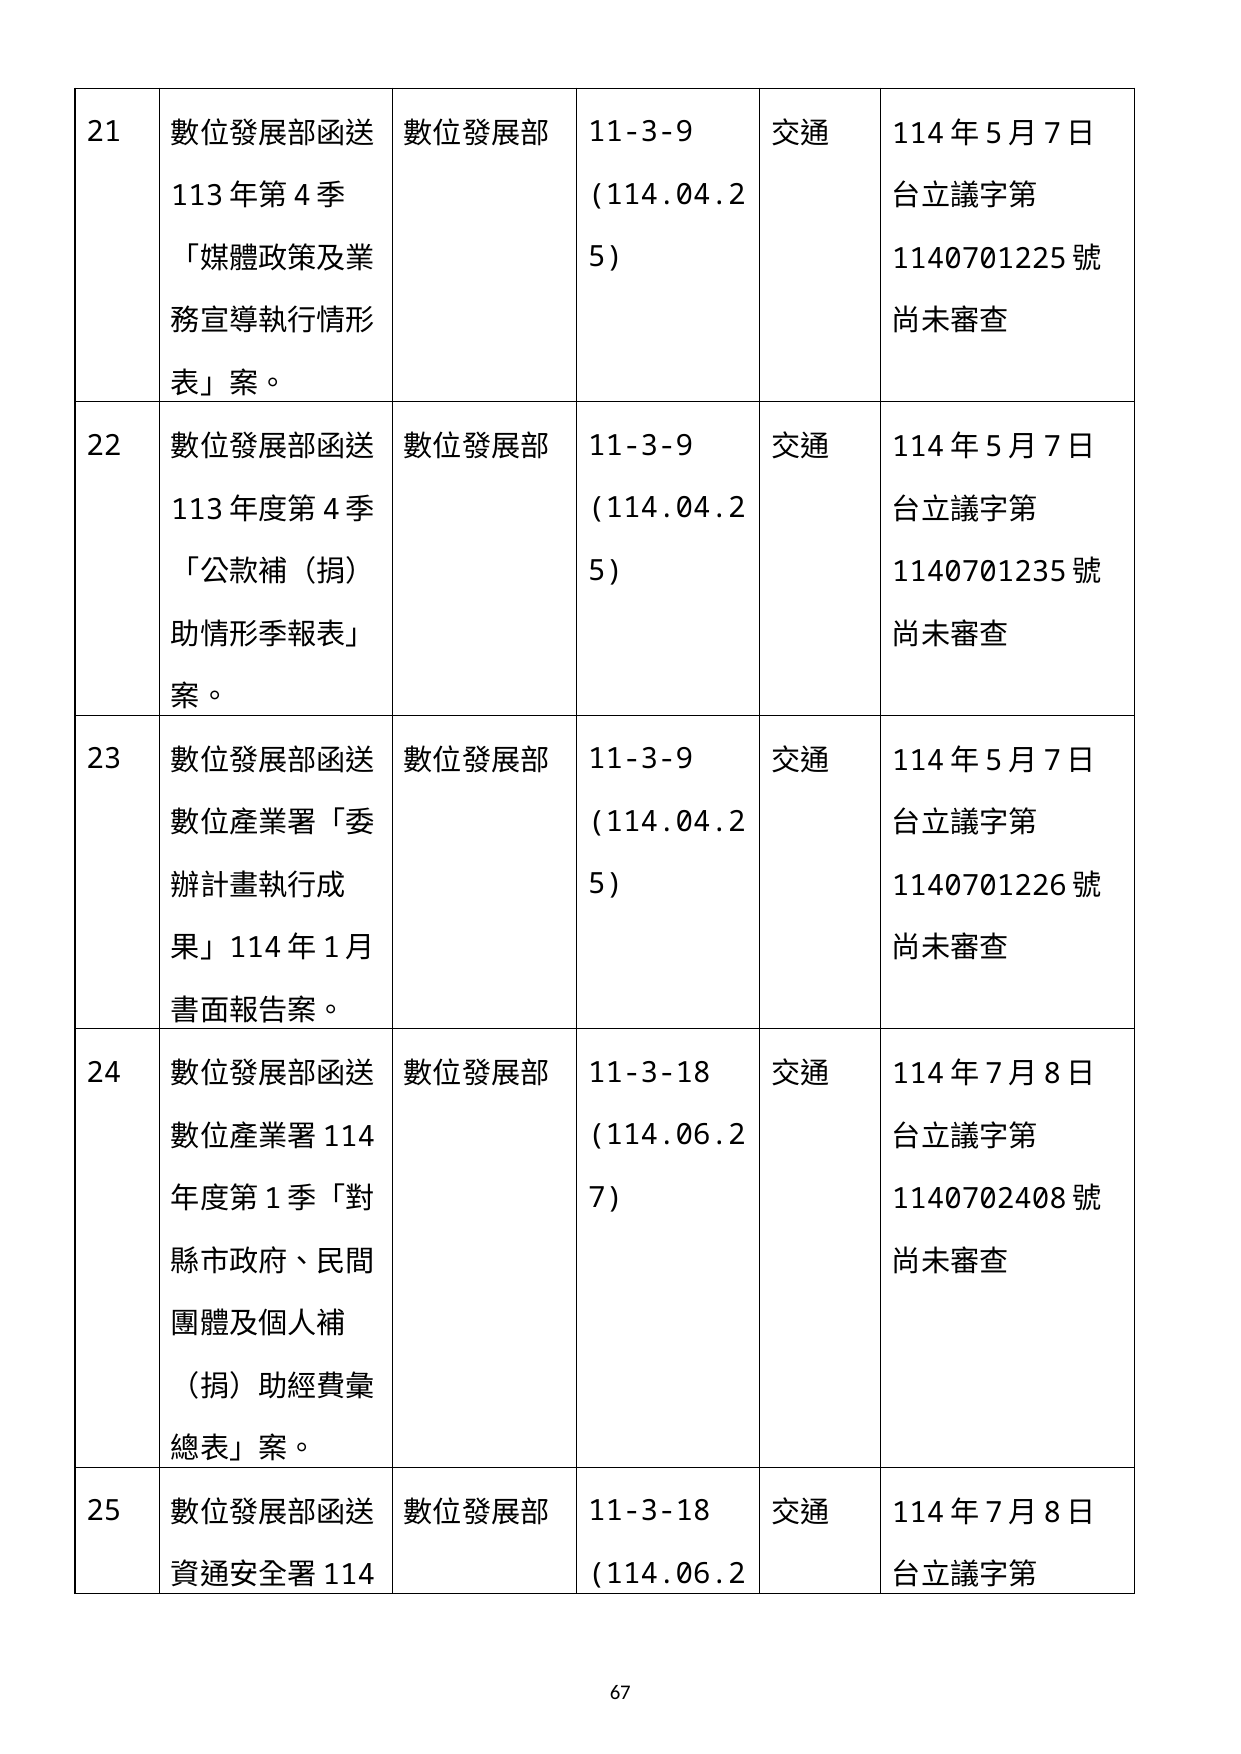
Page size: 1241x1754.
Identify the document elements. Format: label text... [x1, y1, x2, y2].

table_cell 21 [76, 89, 159, 401]
table_cell 114年5月7日 台立議字第1140701235號 尚未審查 [881, 402, 1134, 715]
table_cell 22 [76, 402, 159, 715]
table_cell 11-3-18 (114.06.2 [577, 1468, 759, 1593]
table_cell 交通 [760, 402, 880, 715]
table_cell 交通 [760, 1029, 880, 1467]
table_cell 交通 [760, 89, 880, 401]
table_cell 11-3-9 (114.04.25) [577, 89, 759, 401]
table_cell 25 [76, 1468, 159, 1593]
table_cell 24 [76, 1029, 159, 1467]
table_cell 交通 [760, 1468, 880, 1593]
table_cell 數位發展部函送數位產業署114年度第1季「對縣市政府、民間團體及個人補（捐）助經費彙總表」案。 [160, 1029, 392, 1467]
table_cell 數位發展部函送資通安全署114 [160, 1468, 392, 1593]
table_cell 數位發展部函送數位產業署「委辦計畫執行成果」114年1月書面報告案。 [160, 716, 392, 1028]
table_cell 交通 [760, 716, 880, 1028]
table_cell 數位發展部 [393, 1029, 576, 1467]
table_cell 114年7月8日 台立議字第 [881, 1468, 1134, 1593]
table_cell 數位發展部 [393, 89, 576, 401]
table_cell 23 [76, 716, 159, 1028]
table_cell 數位發展部函送113年度第4季「公款補（捐）助情形季報表」案。 [160, 402, 392, 715]
table_cell 11-3-9 (114.04.25) [577, 716, 759, 1028]
table_cell 數位發展部 [393, 1468, 576, 1593]
table_cell 數位發展部 [393, 402, 576, 715]
table_cell 數位發展部 [393, 716, 576, 1028]
table_cell 數位發展部函送113年第4季「媒體政策及業務宣導執行情形表」案。 [160, 89, 392, 401]
table_cell 114年5月7日 台立議字第1140701226號 尚未審查 [881, 716, 1134, 1028]
table_cell 11-3-9 (114.04.25) [577, 402, 759, 715]
table_cell 11-3-18 (114.06.27) [577, 1029, 759, 1467]
table_cell 114年5月7日 台立議字第1140701225號 尚未審查 [881, 89, 1134, 401]
table_cell 114年7月8日 台立議字第1140702408號 尚未審查 [881, 1029, 1134, 1467]
